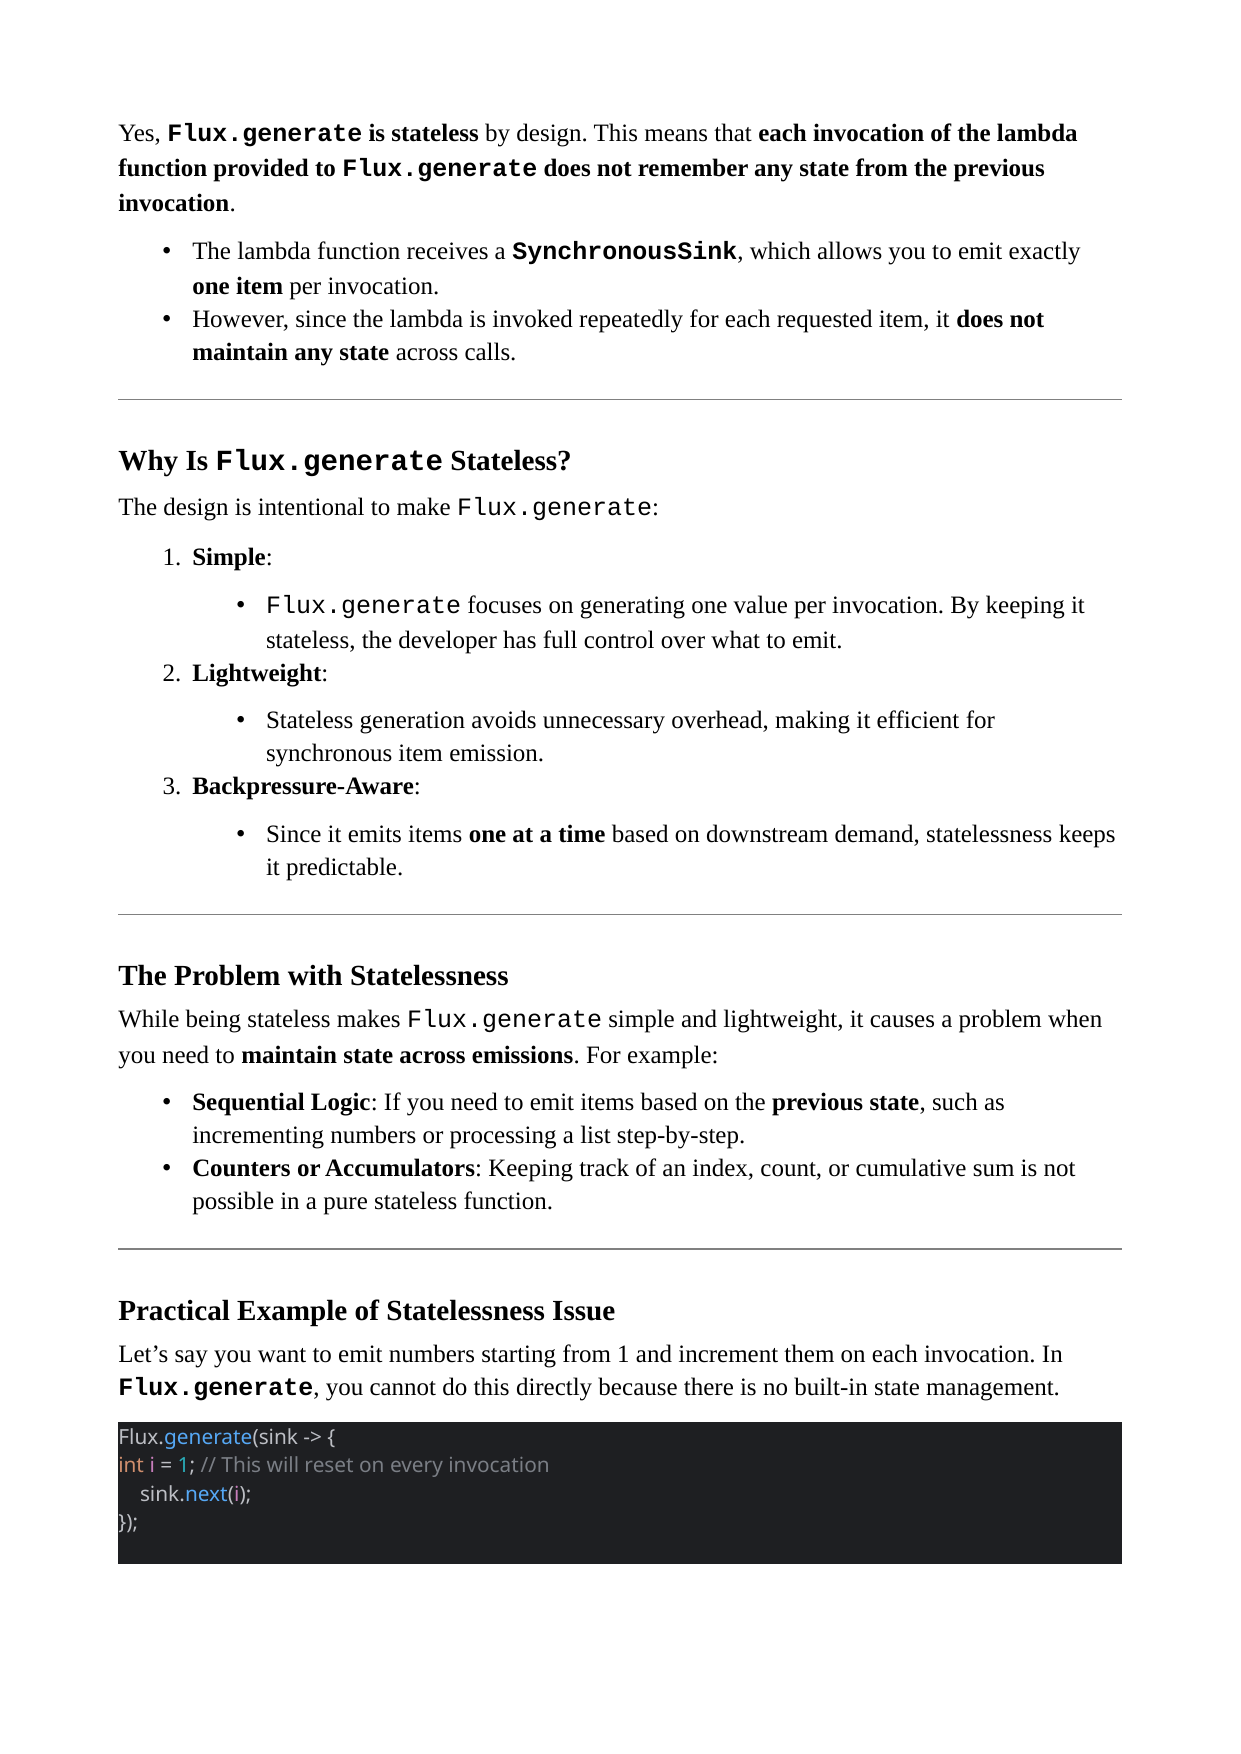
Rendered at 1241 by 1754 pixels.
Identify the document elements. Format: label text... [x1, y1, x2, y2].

list Backpressure-Aware: [162, 771, 1122, 800]
text Flux.generate(sink -> { int i = 1; // This will reset on every invocation sink.next(i); }); [118, 1422, 1122, 1564]
list Counters or Accumulators: Keeping track of an index, count, or cumulative sum is not possible in a pure stateless function. [162, 1153, 1122, 1215]
text The design is intentional to make Flux.generate: [118, 492, 1122, 523]
text Let’s say you want to emit numbers starting from 1 and increment them on each invocation. In Flux.generate, you cannot do this directly because there is no built-in state management. [118, 1339, 1122, 1403]
subtitle The Problem with Statelessness [118, 958, 1122, 992]
list However, since the lambda is invoked repeatedly for each requested item, it does not maintain any state across calls. [162, 304, 1122, 366]
text Yes, Flux.generate is stateless by design. This means that each invocation of the lambda function provided to Flux.generate does not remember any state from the previous invocation. [118, 118, 1122, 217]
list Lightweight: [162, 658, 1122, 687]
text While being stateless makes Flux.generate simple and lightweight, it causes a problem when you need to maintain state across emissions. For example: [118, 1004, 1122, 1068]
list Sequential Logic: If you need to emit items based on the previous state, such as incrementing numbers or processing a list step-by-step. [162, 1087, 1122, 1149]
list Simple: [162, 542, 1122, 571]
list Since it emits items one at a time based on downstream demand, statelessness keeps it predictable. [236, 819, 1122, 881]
subtitle Why Is Flux.generate Stateless? [118, 443, 1122, 479]
list Stateless generation avoids unnecessary overhead, making it efficient for synchronous item emission. [236, 705, 1122, 767]
subtitle Practical Example of Statelessness Issue [118, 1293, 1122, 1326]
list The lambda function receives a SynchronousSink, which allows you to emit exactly one item per invocation. [162, 236, 1122, 300]
list Flux.generate focuses on generating one value per invocation. By keeping it stateless, the developer has full control over what to emit. [236, 590, 1122, 653]
